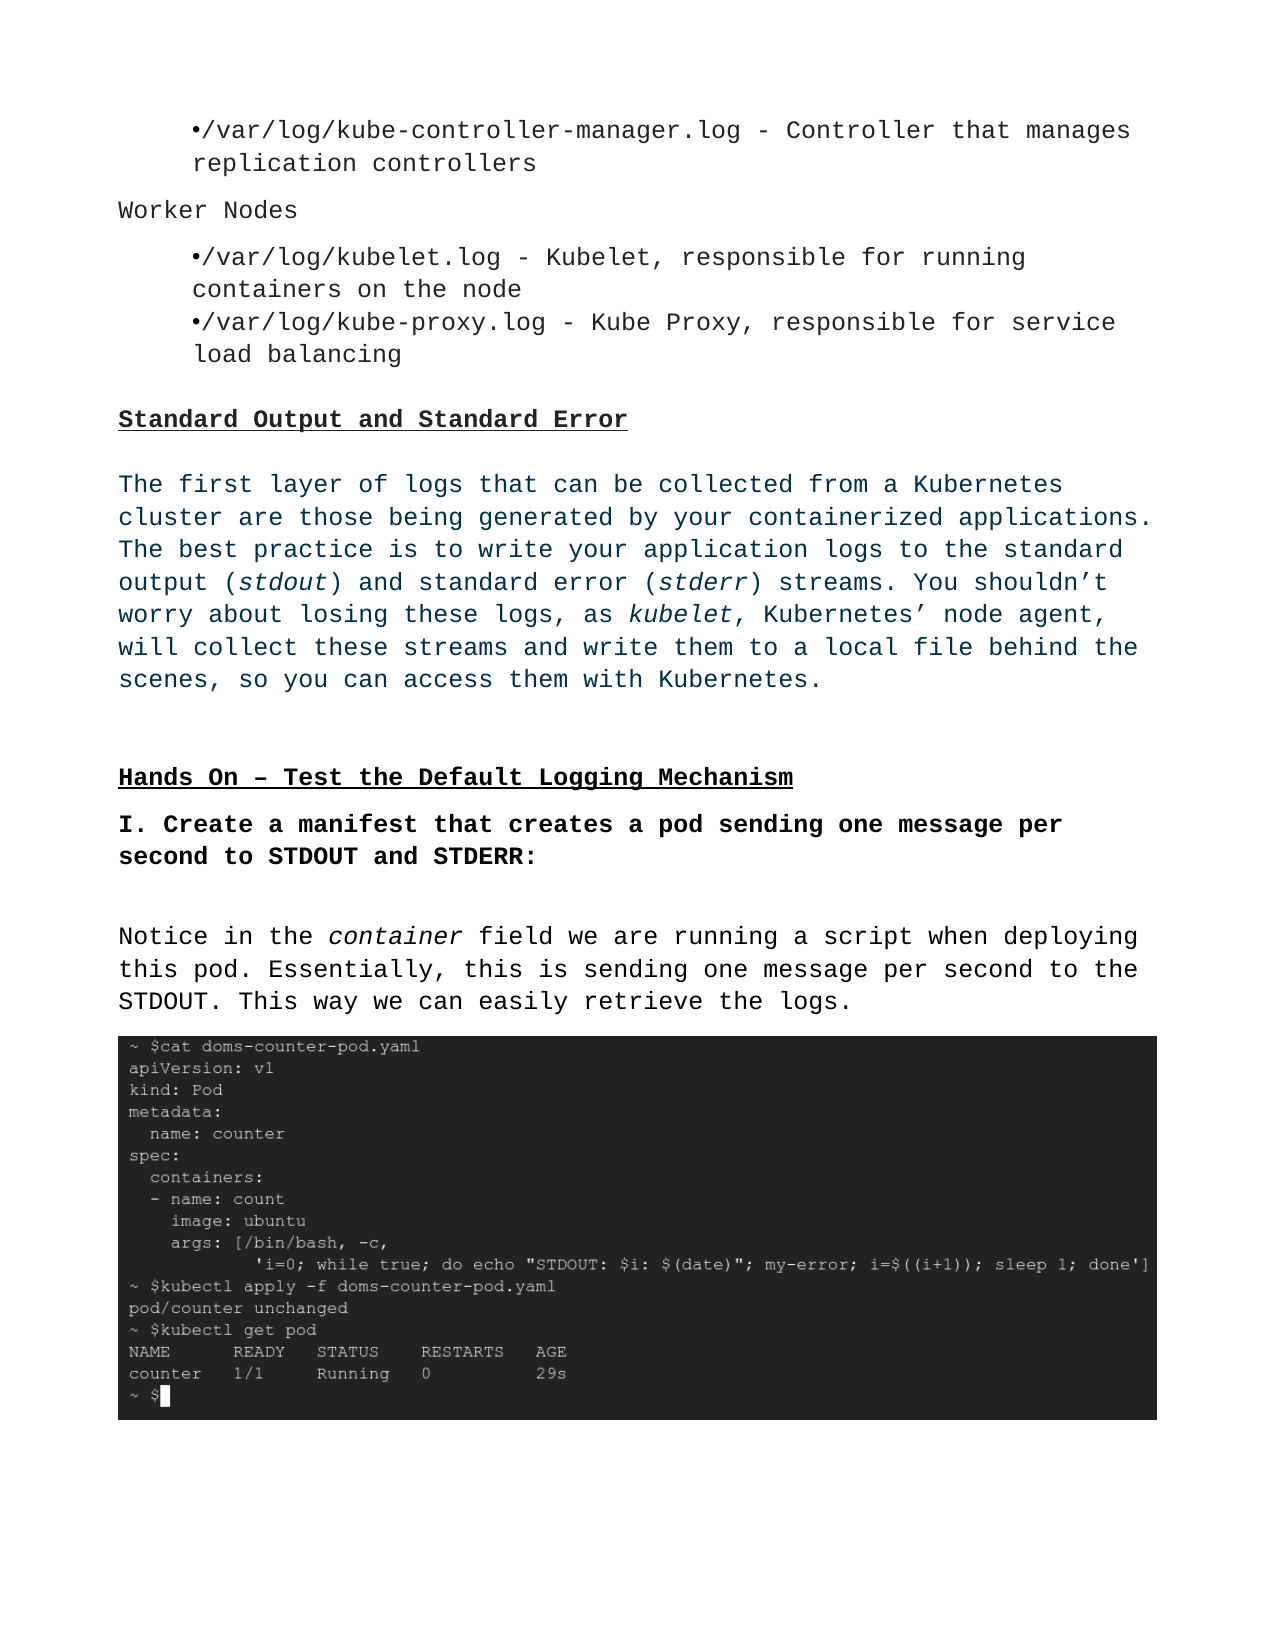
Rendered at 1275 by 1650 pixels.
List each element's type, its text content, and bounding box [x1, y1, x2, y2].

picture [118, 1036, 1157, 1420]
text I. Create a manifest that creates a pod sending one message per second to STDOUT and STDERR: [118, 811, 1157, 905]
subtitle Worker Nodes [118, 198, 1157, 226]
text The first layer of logs that can be collected from a Kubernetes cluster are those being generated by your containerized applications. The best practice is to write your application logs to the standard output (stdout) and standard error (stderr) streams. You shouldn’t worry about losing these logs, as kubelet, Kubernetes’ node agent, will collect these streams and write them to a local file behind the scenes, so you can access them with Kubernetes. [118, 472, 1157, 695]
text Standard Output and Standard Error [118, 407, 1157, 435]
list /var/log/kube-proxy.log - Kube Proxy, responsible for service load balancing [118, 309, 1157, 370]
text Notice in the container field we are running a script when deploying this pod. Essentially, this is sending one message per second to the STDOUT. This way we can easily retrieve the logs. [118, 924, 1157, 1017]
list /var/log/kubelet.log - Kubelet, responsible for running containers on the node [118, 244, 1157, 305]
text Hands On – Test the Default Logging Mechanism [118, 764, 1157, 792]
list /var/log/kube-controller-manager.log - Controller that manages replication controllers [118, 118, 1157, 179]
